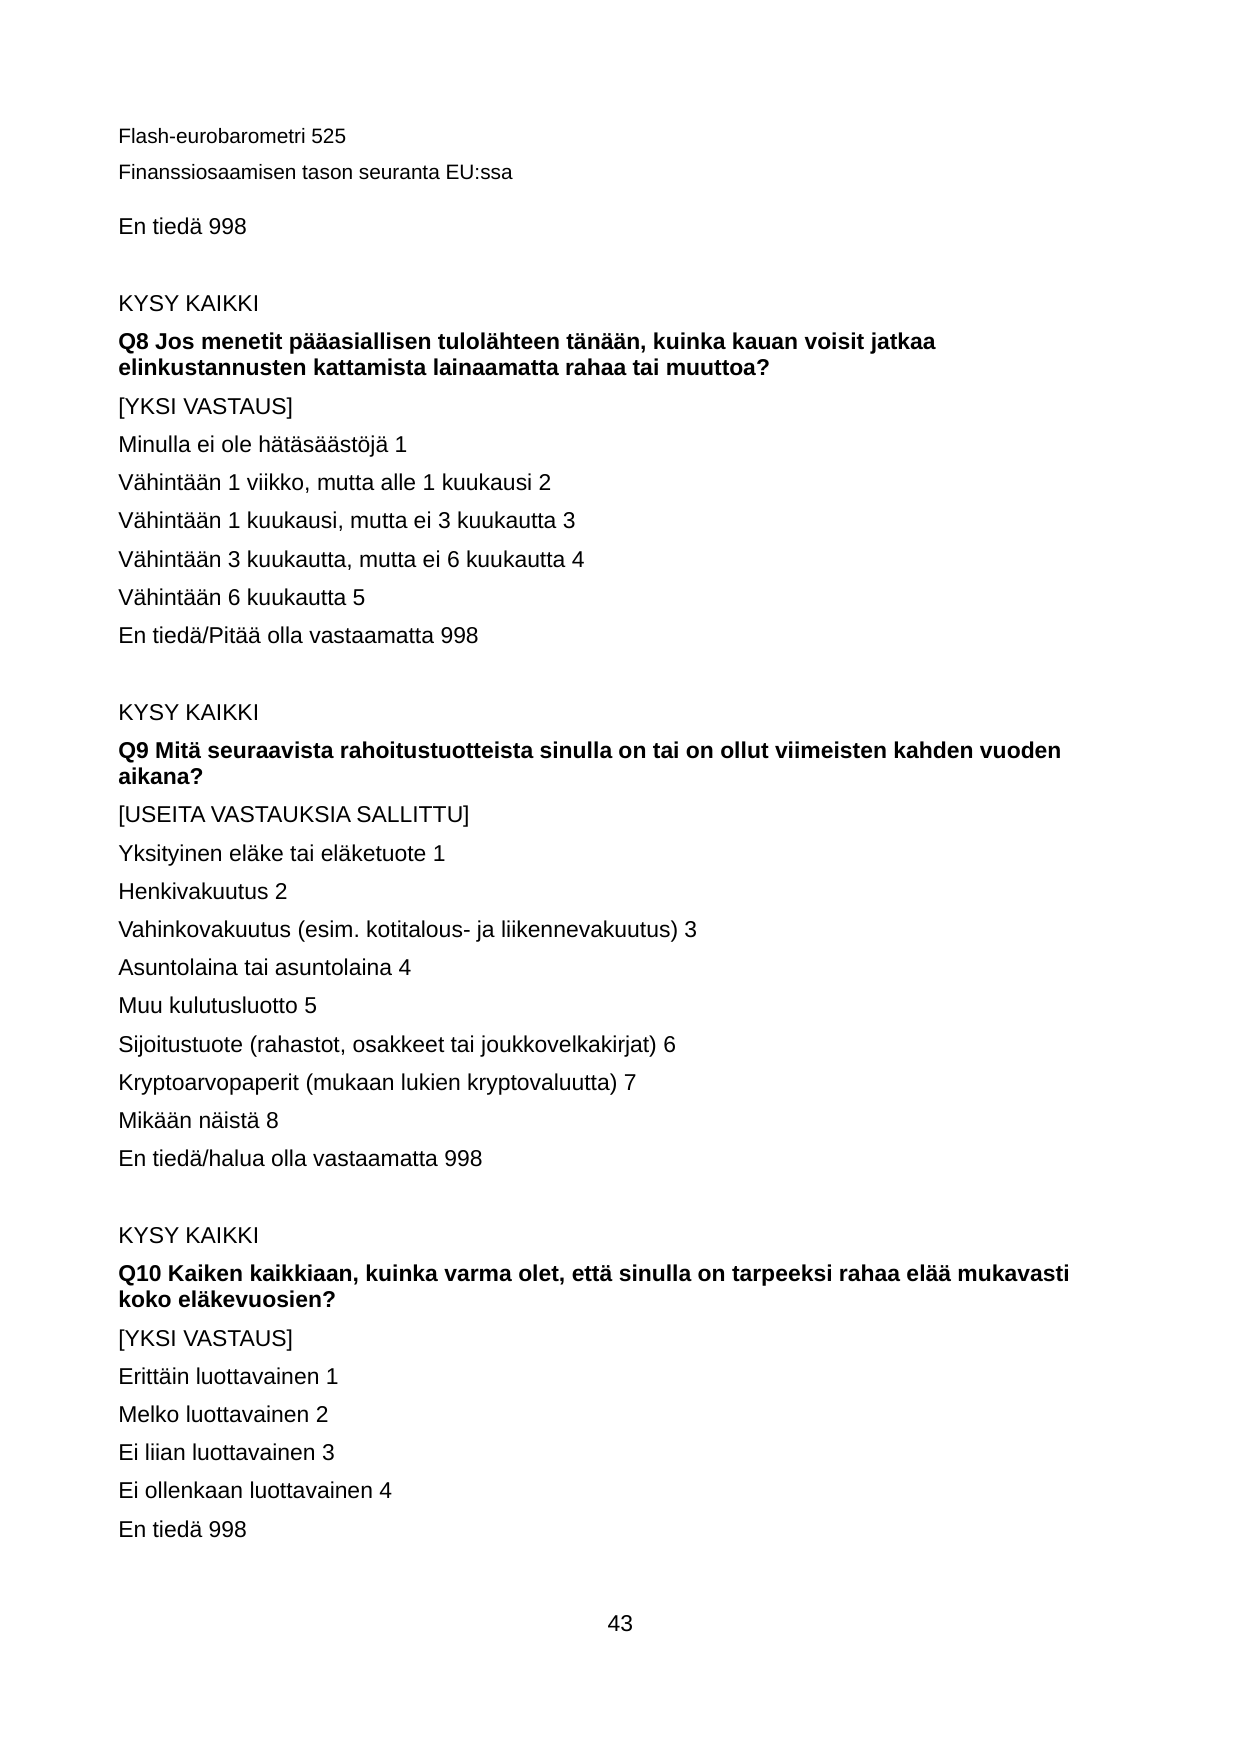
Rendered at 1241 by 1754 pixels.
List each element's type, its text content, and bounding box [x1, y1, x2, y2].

text Muu kulutusluotto 5 [118, 992, 1122, 1019]
text Mikään näistä 8 [118, 1107, 1122, 1133]
text Yksityinen eläke tai eläketuote 1 [118, 839, 1122, 866]
text [YKSI VASTAUS] [118, 1324, 1122, 1351]
text En tiedä/Pitää olla vastaamatta 998 [118, 622, 1122, 648]
text Q8 Jos menetit pääasiallisen tulolähteen tänään, kuinka kauan voisit jatkaa elinkustannusten kattamista lainaamatta rahaa tai muuttoa? [118, 328, 1122, 381]
text Kryptoarvopaperit (mukaan lukien kryptovaluutta) 7 [118, 1069, 1122, 1095]
text Ei liian luottavainen 3 [118, 1439, 1122, 1466]
text Minulla ei ole hätäsäästöjä 1 [118, 431, 1122, 457]
text Vähintään 1 kuukausi, mutta ei 3 kuukautta 3 [118, 507, 1122, 534]
text Q9 Mitä seuraavista rahoitustuotteista sinulla on tai on ollut viimeisten kahden vuoden aikana? [118, 737, 1122, 789]
text KYSY KAIKKI [118, 698, 1122, 725]
text En tiedä 998 [118, 1516, 1122, 1542]
text Melko luottavainen 2 [118, 1401, 1122, 1427]
text En tiedä 998 [118, 213, 1122, 240]
text [USEITA VASTAUKSIA SALLITTU] [118, 801, 1122, 828]
text Henkivakuutus 2 [118, 878, 1122, 904]
text KYSY KAIKKI [118, 290, 1122, 316]
text Vähintään 1 viikko, mutta alle 1 kuukausi 2 [118, 469, 1122, 495]
text Vähintään 3 kuukautta, mutta ei 6 kuukautta 4 [118, 546, 1122, 572]
text Erittäin luottavainen 1 [118, 1363, 1122, 1389]
text En tiedä/halua olla vastaamatta 998 [118, 1145, 1122, 1172]
text Vahinkovakuutus (esim. kotitalous- ja liikennevakuutus) 3 [118, 916, 1122, 942]
text Vähintään 6 kuukautta 5 [118, 584, 1122, 610]
text [YKSI VASTAUS] [118, 393, 1122, 419]
text Asuntolaina tai asuntolaina 4 [118, 954, 1122, 981]
text Sijoitustuote (rahastot, osakkeet tai joukkovelkakirjat) 6 [118, 1031, 1122, 1057]
text Ei ollenkaan luottavainen 4 [118, 1477, 1122, 1504]
text KYSY KAIKKI [118, 1222, 1122, 1248]
text Q10 Kaiken kaikkiaan, kuinka varma olet, että sinulla on tarpeeksi rahaa elää mukavasti koko eläkevuosien? [118, 1260, 1122, 1313]
